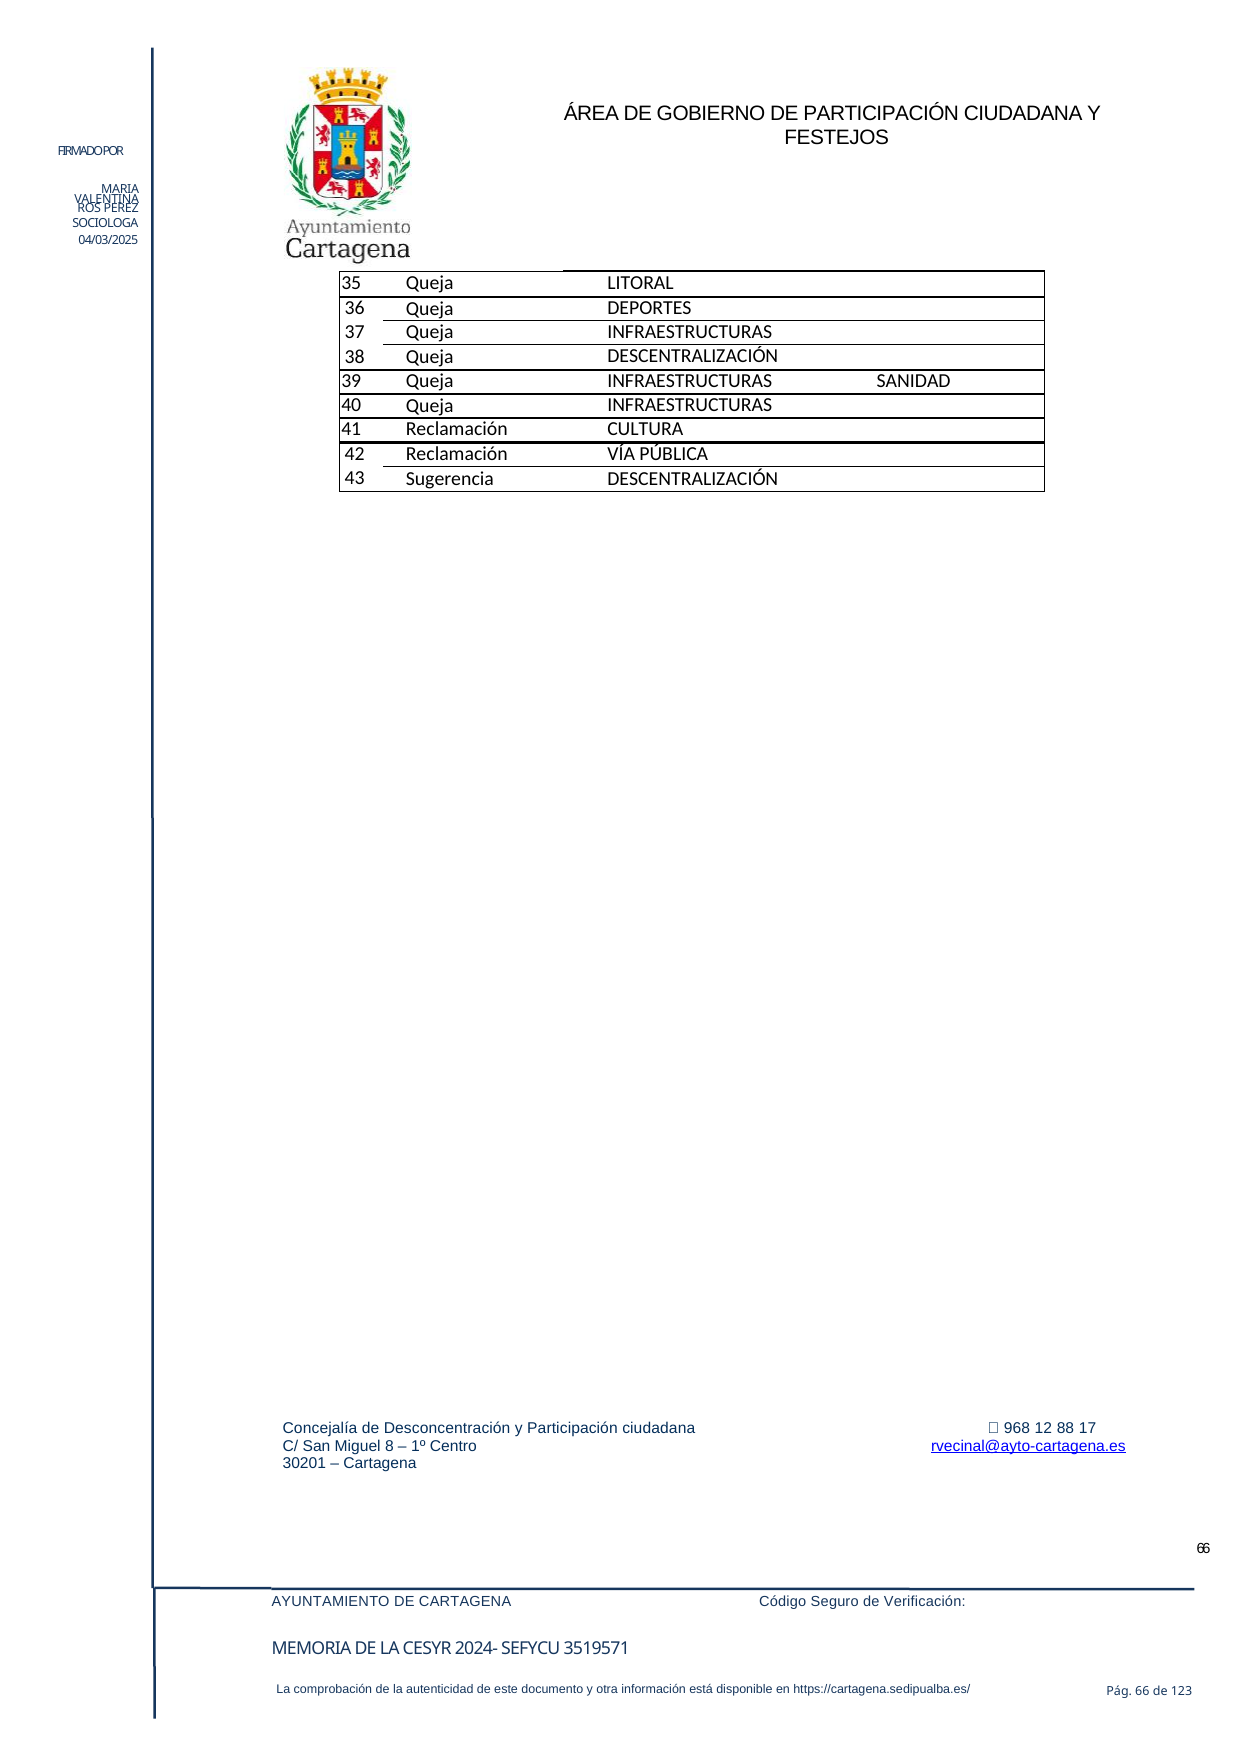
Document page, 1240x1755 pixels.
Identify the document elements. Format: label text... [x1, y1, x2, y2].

table_cell INFRAESTRUCTURAS [554, 321, 824, 344]
text SOCIOLOGA [57, 220, 139, 229]
table_cell Queja [383, 321, 553, 344]
table_cell INFRAESTRUCTURAS [554, 395, 824, 417]
table_header [824, 272, 1044, 296]
text 04/03/2025 [57, 235, 139, 246]
table_cell [824, 395, 1044, 417]
table_cell CULTURA [554, 419, 824, 441]
table_cell 41 [340, 419, 383, 441]
text 66 [1196, 1545, 1212, 1555]
table_header La comprobación de la autenticidad de este documento y otra información está disponible en https://cartagena.sedipualba.es/ [271, 1682, 1040, 1699]
table_cell Queja [383, 345, 553, 368]
table_cell DEPORTES [554, 298, 824, 319]
text MARIA VALENTINA ROS PEREZ [57, 186, 139, 214]
table_cell 40 [340, 395, 383, 417]
text ÁREA DE GOBIERNO DE PARTICIPACIÓN CIUDADANA Y [284, 46, 1110, 271]
table_cell DESCENTRALIZACIÓN [554, 467, 824, 491]
table_cell [824, 345, 1044, 368]
table_header LITORAL [554, 272, 824, 296]
table_cell SANIDAD [824, 371, 1044, 393]
table_cell Reclamación [383, 419, 553, 441]
table_cell Reclamación [383, 444, 553, 466]
table_cell [824, 419, 1044, 441]
table_cell [824, 321, 1044, 344]
text FIRMADO POR [57, 145, 139, 157]
table_cell [824, 444, 1044, 466]
table_cell Queja [383, 395, 553, 417]
table_cell INFRAESTRUCTURAS [554, 371, 824, 393]
table_cell Queja [383, 298, 553, 319]
table_header 35 [340, 272, 383, 296]
text Concejalía de Desconcentración y Participación ciudadana  968 12 88 17 [282, 1420, 1145, 1437]
table_cell [824, 467, 1044, 491]
text MEMORIA DE LA CESYR 2024- SEFYCU 3519571 [271, 1638, 1194, 1658]
text FESTEJOS [563, 127, 1110, 149]
text C/ San Miguel 8 – 1º Centro rvecinal@ayto-cartagena.es 30201 – Cartagena [282, 1437, 1137, 1472]
table_cell Queja [383, 371, 553, 393]
text AYUNTAMIENTO DE CARTAGENA Código Seguro de Verificación: [271, 1591, 1194, 1612]
table_cell 42 43 [340, 444, 383, 491]
table_header Pág. 66 de 123 [1040, 1682, 1194, 1699]
text [57, 47, 271, 1720]
table_cell [824, 298, 1044, 319]
table_cell 39 [340, 371, 383, 393]
table_header Queja [383, 272, 553, 296]
table_cell DESCENTRALIZACIÓN [554, 345, 824, 368]
table_cell VÍA PÚBLICA [554, 444, 824, 466]
table_cell Sugerencia [383, 467, 553, 491]
table_cell 36 37 38 [340, 298, 383, 368]
